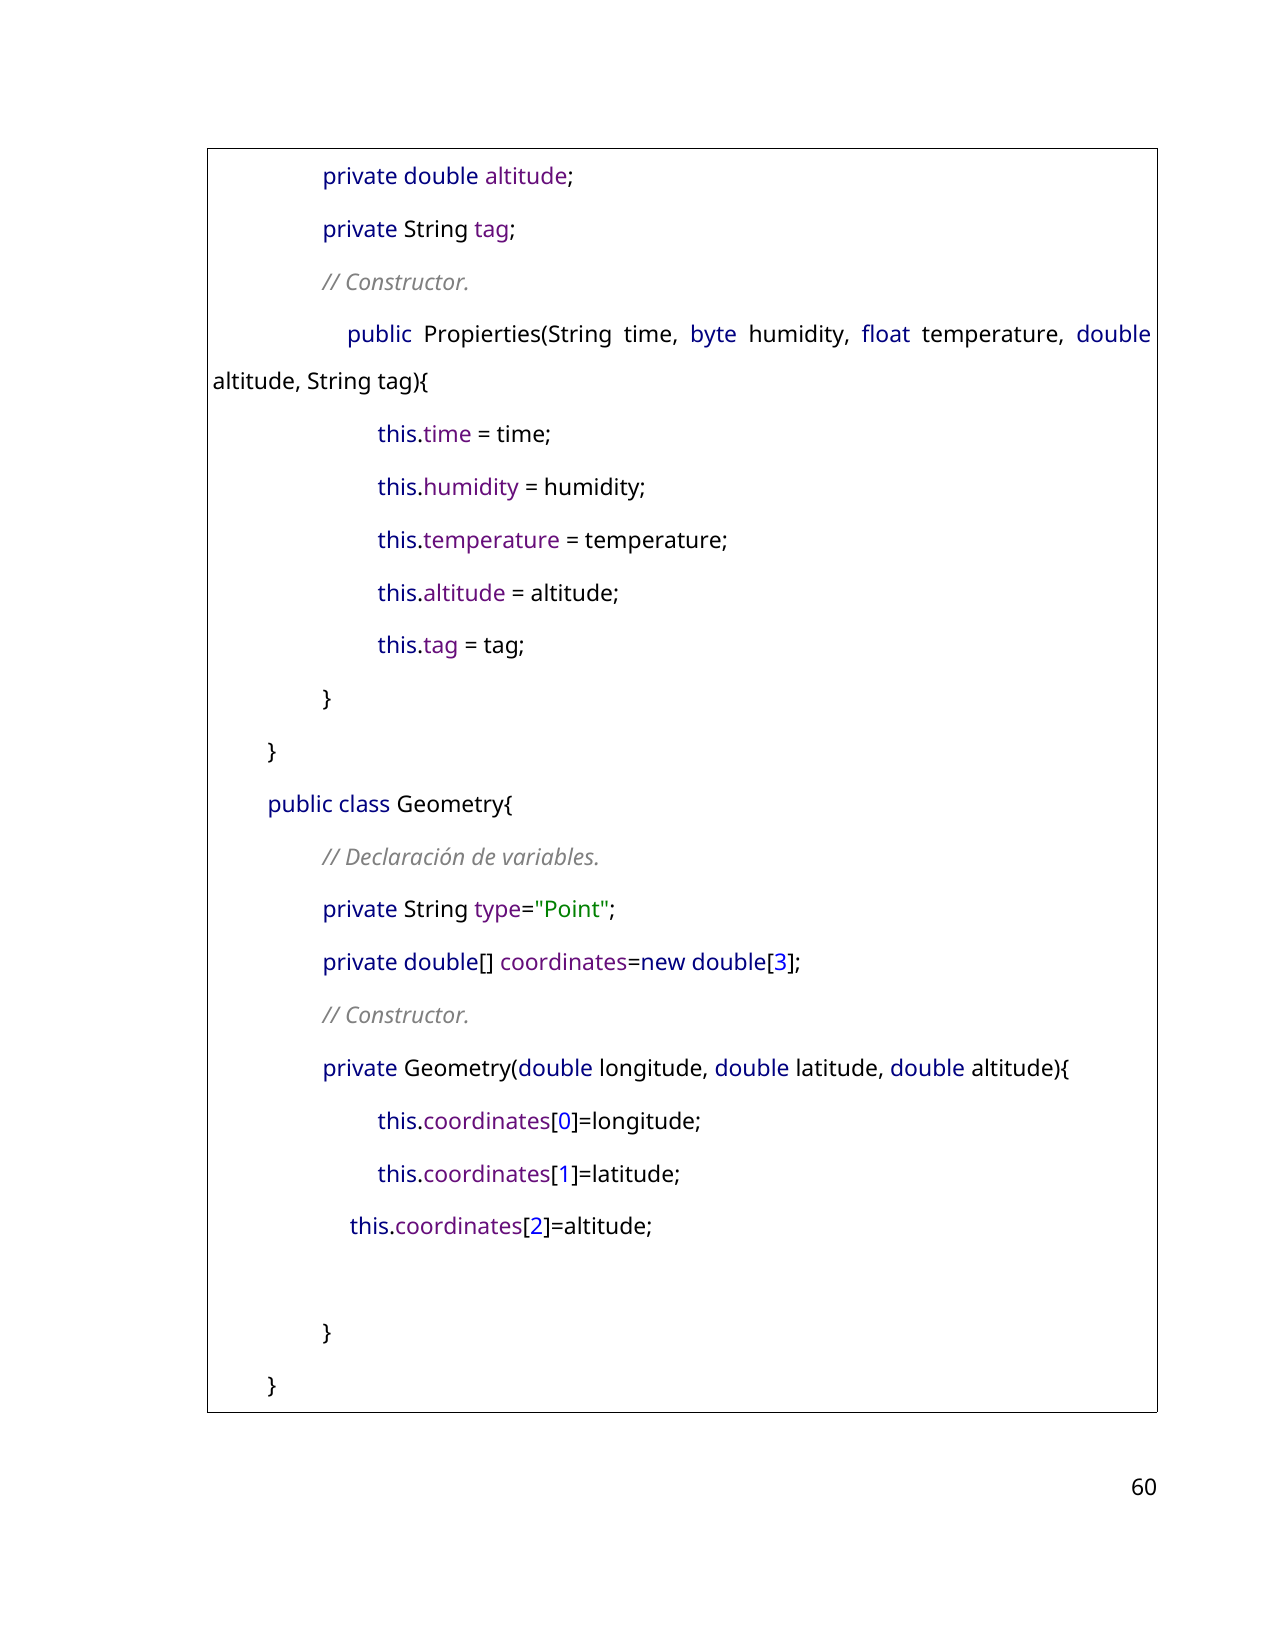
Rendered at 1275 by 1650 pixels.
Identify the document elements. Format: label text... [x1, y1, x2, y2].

table_header private double altitude; private String tag; // Constructor. public Propierties(String time, byte humidity, float temperature, double altitude, String tag){ this.time = time; this.humidity = humidity; this.temperature = temperature; this.altitude = altitude; this.tag = tag; } } public class Geometry{ // Declaración de variables. private String type="Point"; private double[] coordinates=new double[3]; // Constructor. private Geometry(double longitude, double latitude, double altitude){ this.coordinates[0]=longitude; this.coordinates[1]=latitude; this.coordinates[2]=altitude; } } [208, 149, 1157, 1412]
